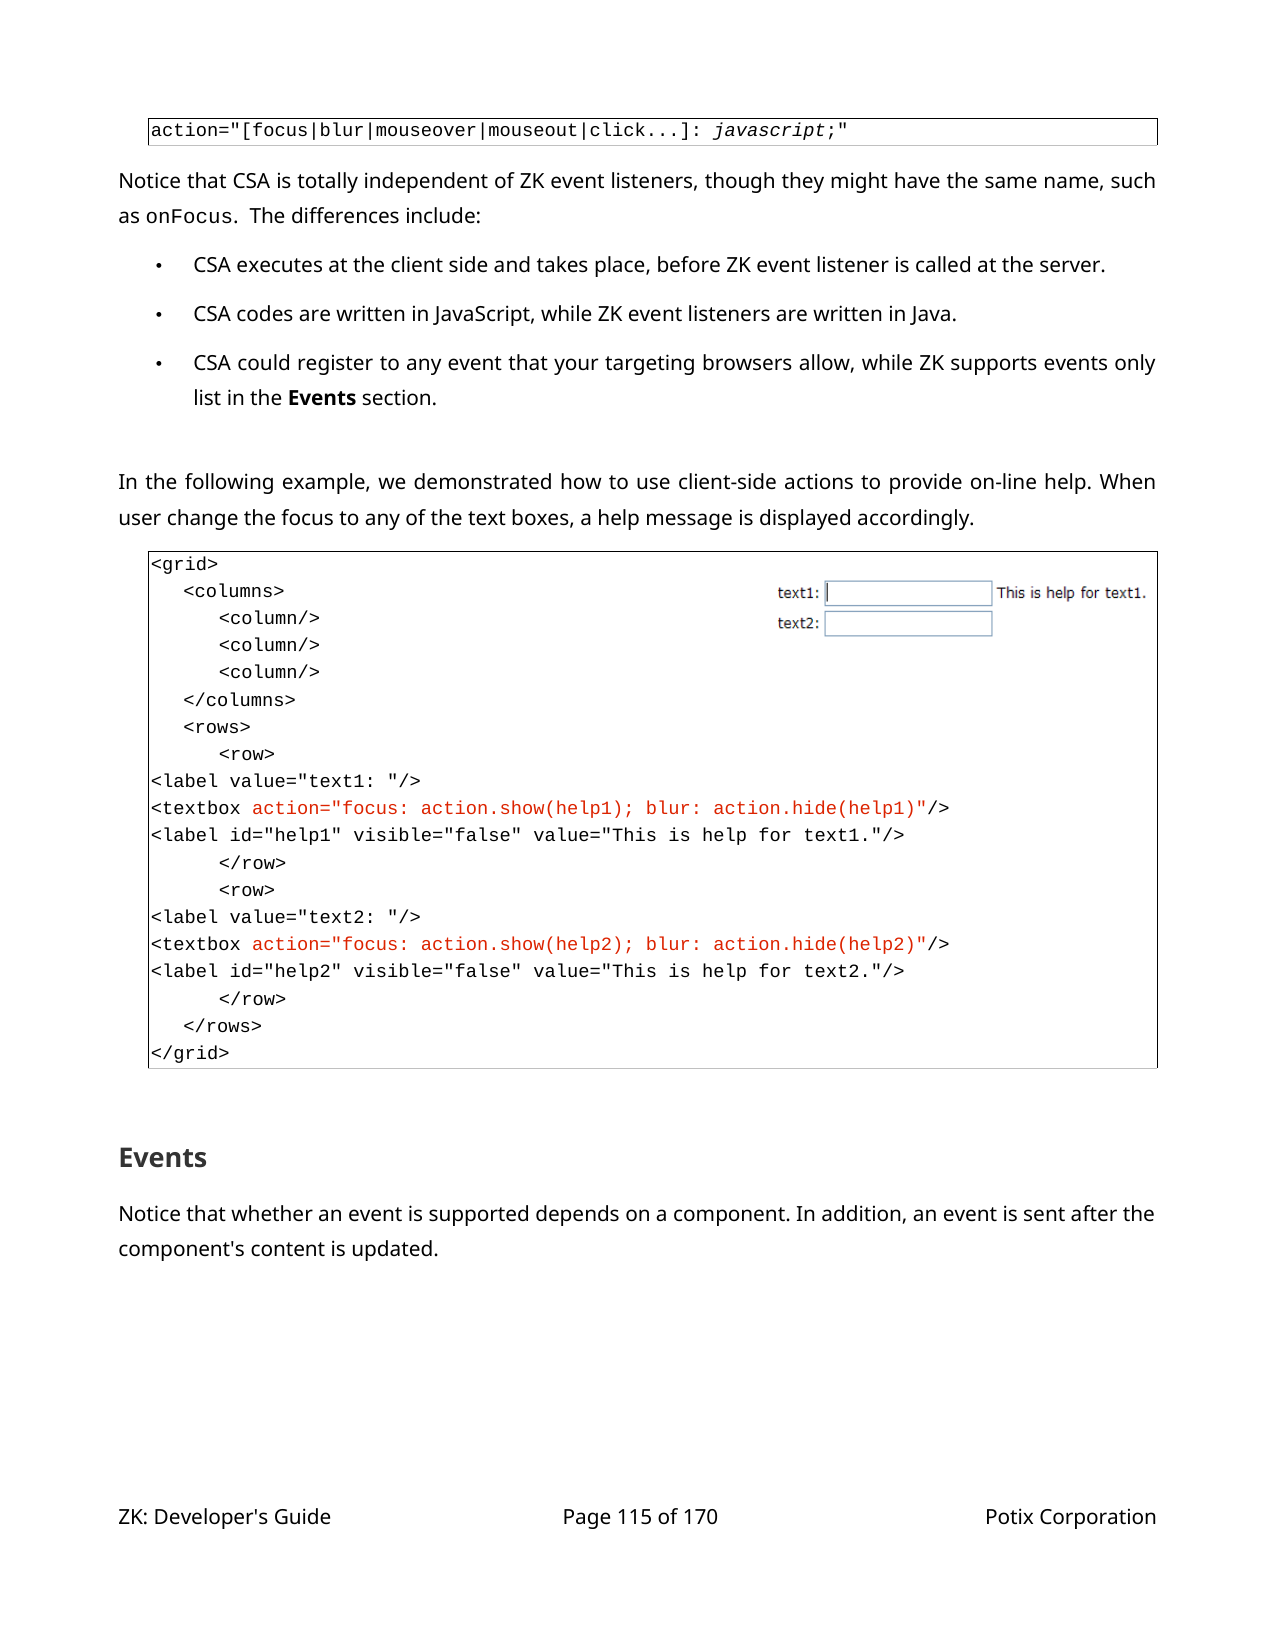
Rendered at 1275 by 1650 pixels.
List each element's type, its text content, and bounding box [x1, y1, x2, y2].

text <columns> [149, 579, 776, 603]
text <grid> [149, 552, 1157, 576]
text <label id="help1" visible="false" value="This is help for text1."/> [149, 823, 1157, 848]
text action="[focus|blur|mouseover|mouseout|click...]: javascript;" [149, 119, 1157, 145]
text </row> [149, 986, 1157, 1011]
text <label value="text2: "/> [149, 905, 1157, 929]
text In the following example, we demonstrated how to use client-side actions to provide on-line help. When user change the focus to any of the text boxes, a help message is displayed accordingly. [118, 432, 1157, 531]
subtitle Events [118, 1139, 1157, 1176]
text <row> [149, 742, 1157, 766]
text <column/> [149, 606, 776, 630]
text </grid> [149, 1041, 1157, 1068]
text <textbox action="focus: action.show(help2); blur: action.hide(help2)"/> [149, 932, 1157, 956]
text Notice that whether an event is supported depends on a component. In addition, an event is sent after the component's content is updated. [118, 1199, 1157, 1263]
text <rows> [149, 714, 1157, 739]
text <row> [149, 878, 1157, 902]
list CSA codes are written in JavaScript, while ZK event listeners are written in Java. [156, 299, 1157, 327]
picture [776, 576, 1152, 640]
text <column/> [149, 660, 1157, 684]
text <textbox action="focus: action.show(help1); blur: action.hide(help1)"/> [149, 796, 1157, 820]
list CSA could register to any event that your targeting browsers allow, while ZK supports events only list in the Events section. [156, 348, 1157, 412]
text <column/> [149, 633, 1157, 657]
text <label id="help2" visible="false" value="This is help for text2."/> [149, 959, 1157, 983]
list CSA executes at the client side and takes place, before ZK event listener is called at the server. [156, 250, 1157, 279]
text </columns> [149, 687, 1157, 712]
text <label value="text1: "/> [149, 769, 1157, 793]
text </rows> [149, 1014, 1157, 1038]
text Notice that CSA is totally independent of ZK event listeners, though they might have the same name, such as onFocus. The differences include: [118, 166, 1157, 230]
text </row> [149, 851, 1157, 875]
